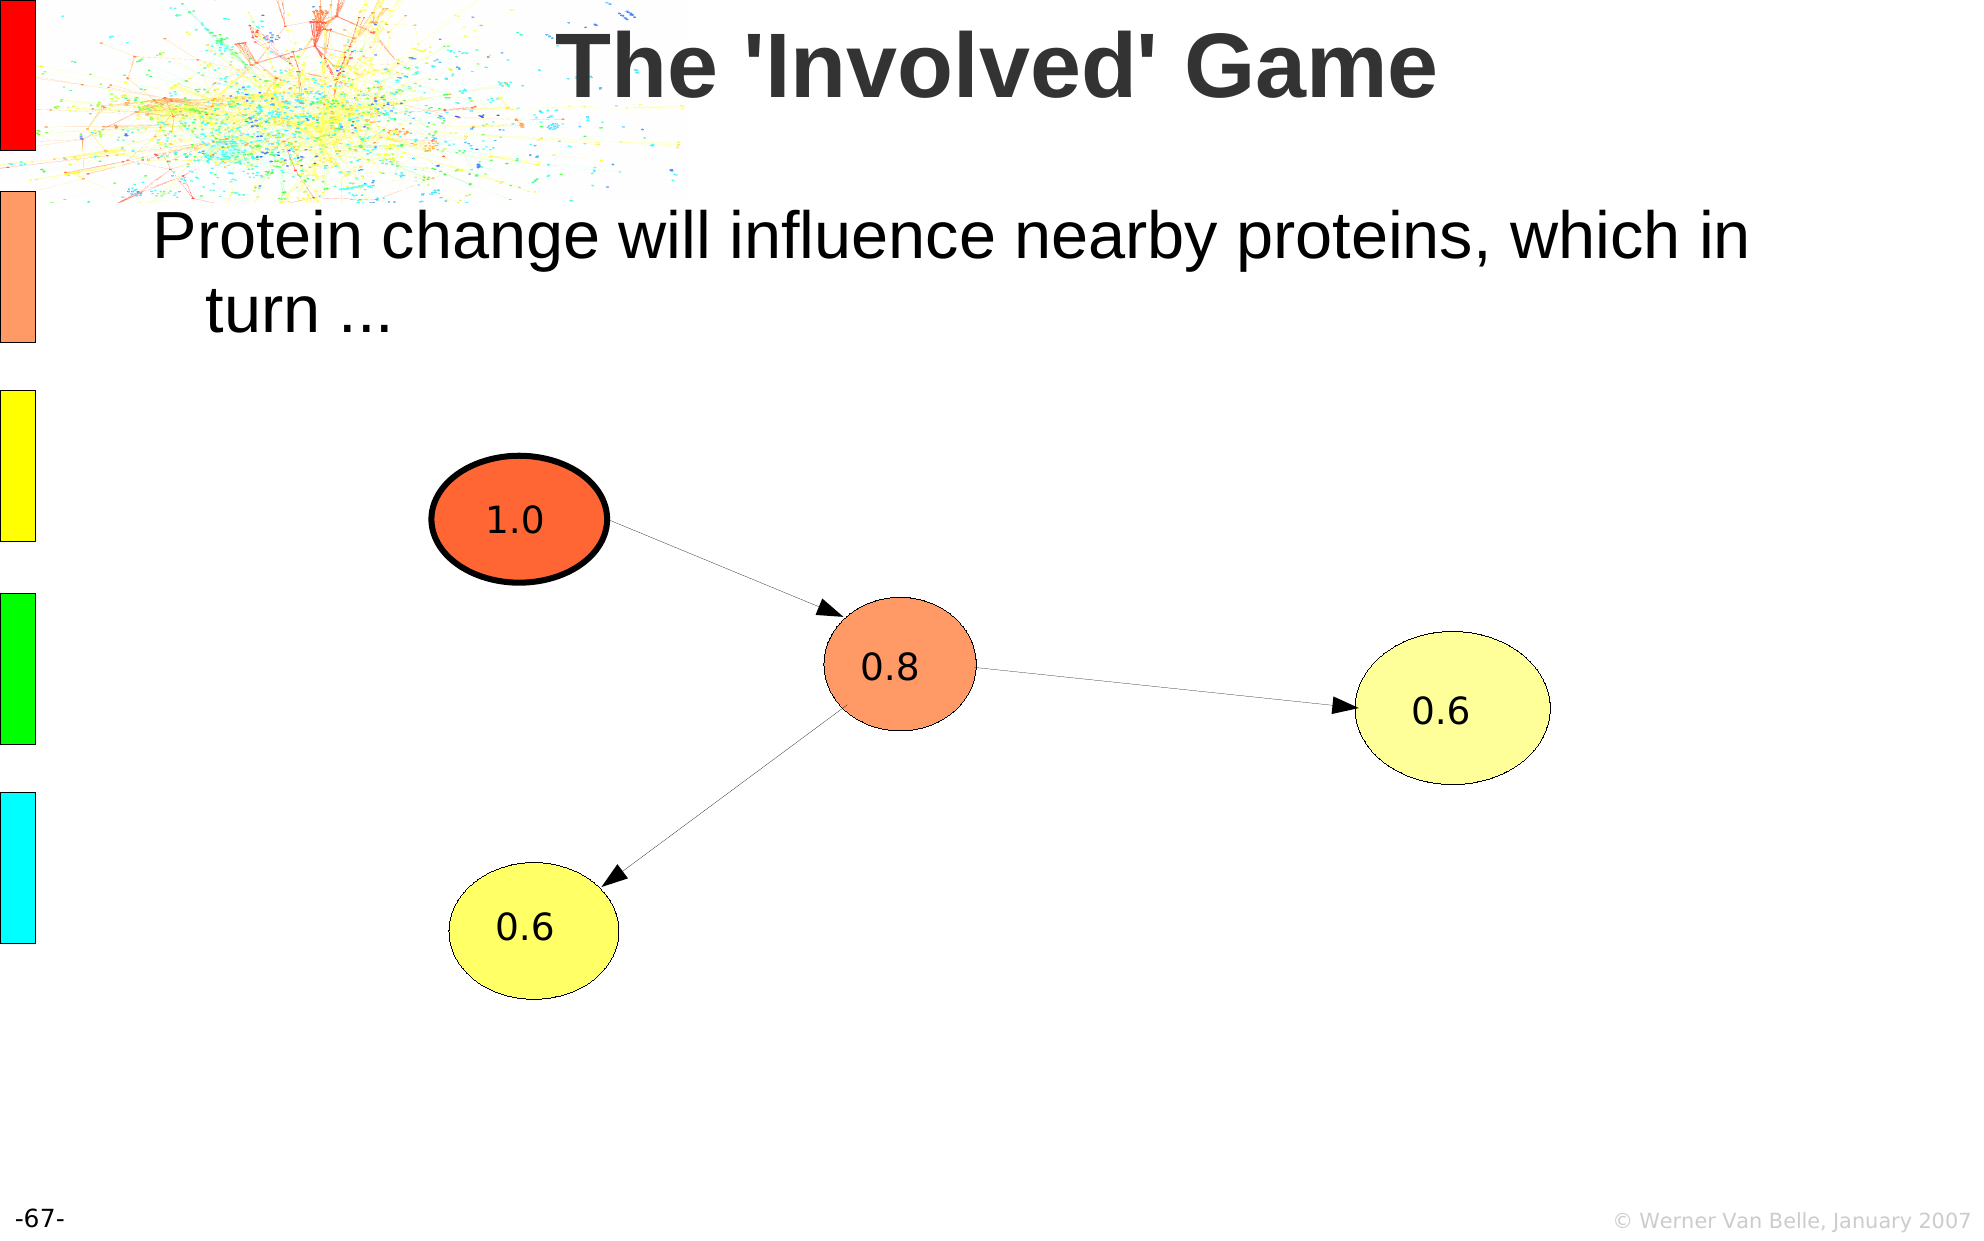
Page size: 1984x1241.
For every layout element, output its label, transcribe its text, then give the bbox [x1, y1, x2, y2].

text_box [1355, 631, 1551, 785]
list Protein change will influence nearby proteins, which in turn ... [134, 197, 1935, 1167]
text_box 0.8 [845, 638, 952, 697]
text_box 0.6 [480, 898, 587, 957]
title The 'Involved' Game [150, 0, 1845, 133]
title Gene Expression [0, 0, 688, 203]
text_box [823, 597, 977, 731]
text_box 1.0 [470, 491, 577, 550]
text_box [448, 862, 619, 1000]
text_box [431, 455, 608, 583]
text_box 0.6 [1396, 682, 1503, 741]
